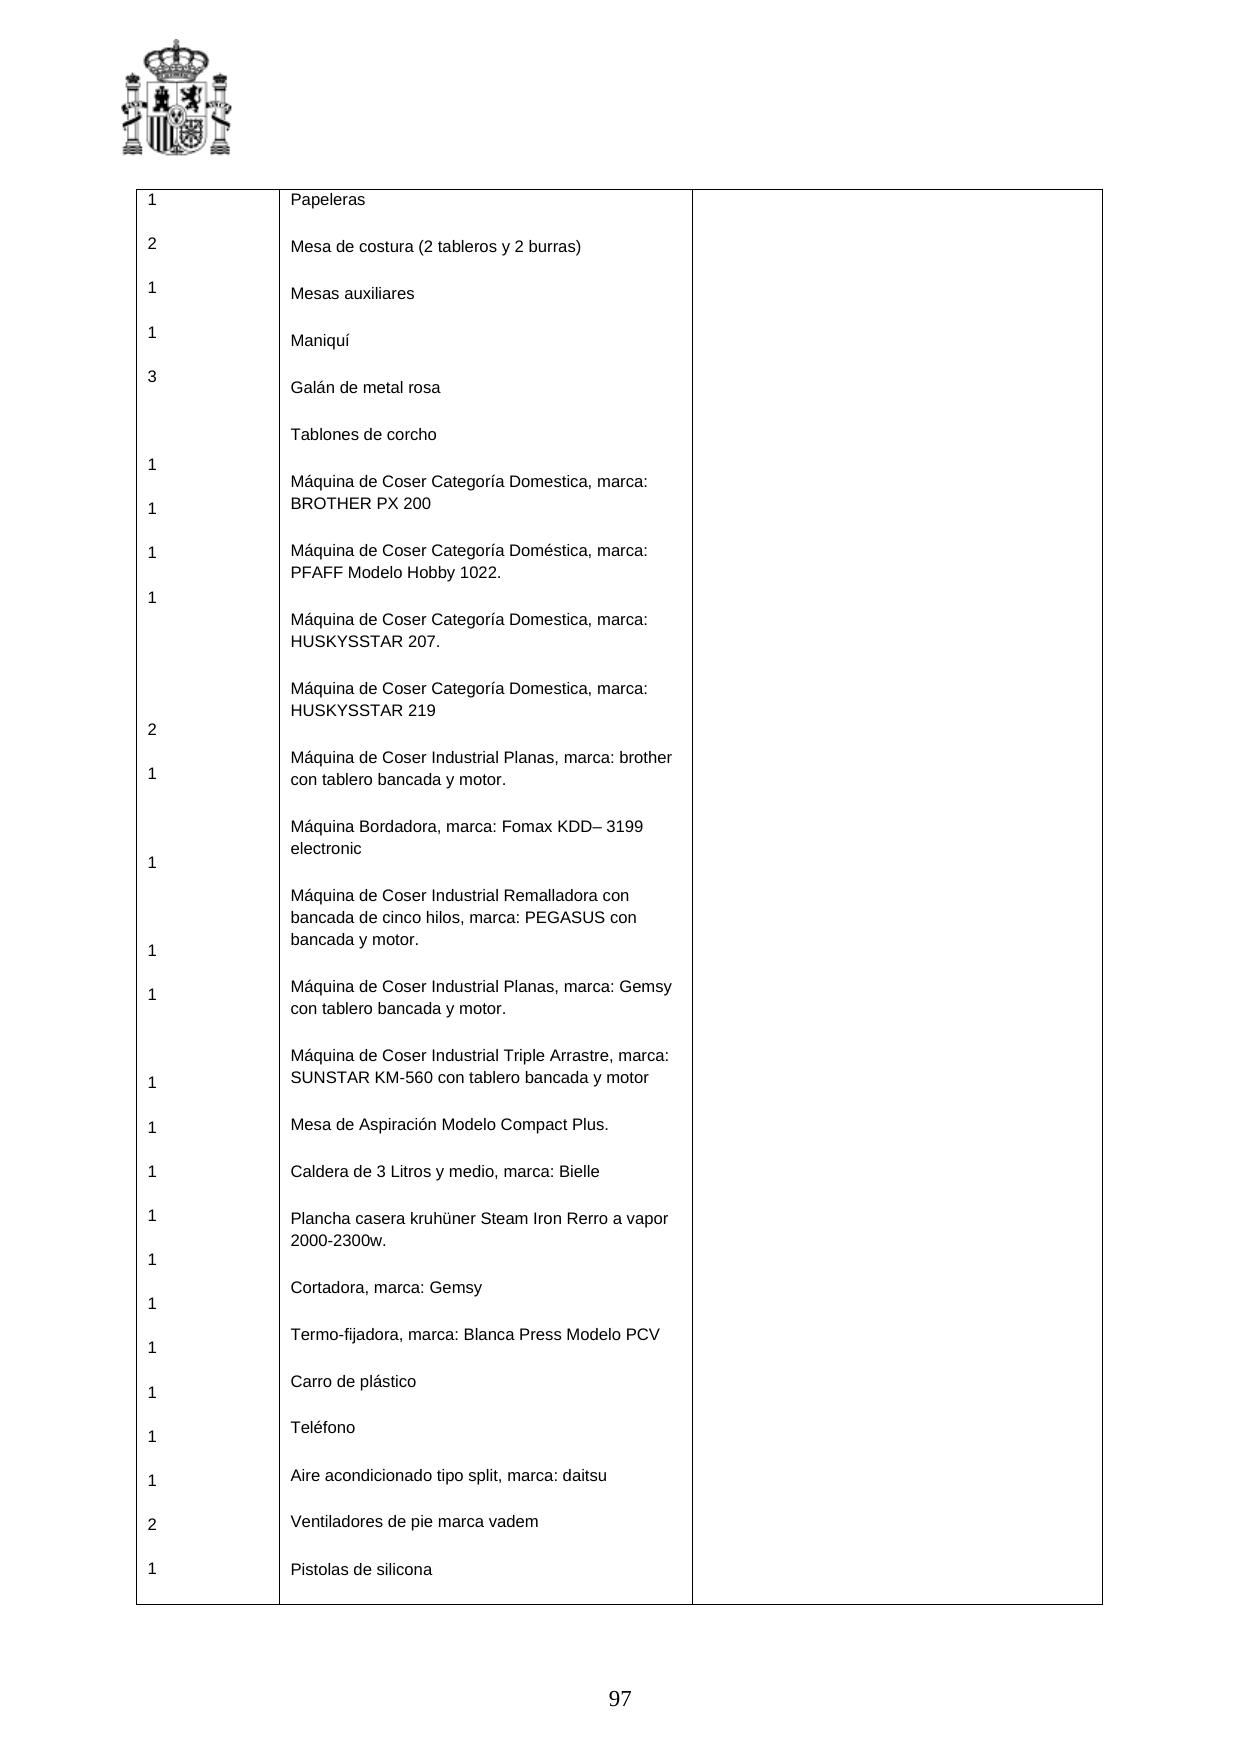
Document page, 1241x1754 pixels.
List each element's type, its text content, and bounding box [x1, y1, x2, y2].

table_header [693, 190, 1102, 1603]
table_header 1 2 1 1 3 1 1 1 1 2 1 1 1 1 1 1 1 1 1 1 1 1 1 1 2 1 [137, 190, 279, 1603]
table_header Papeleras Mesa de costura (2 tableros y 2 burras) Mesas auxiliares Maniquí Galán de metal rosa Tablones de corcho Máquina de Coser Categoría Domestica, marca: BROTHER PX 200 Máquina de Coser Categoría Doméstica, marca: PFAFF Modelo Hobby 1022. Máquina de Coser Categoría Domestica, marca: HUSKYSSTAR 207. Máquina de Coser Categoría Domestica, marca: HUSKYSSTAR 219 Máquina de Coser Industrial Planas, marca: brother con tablero bancada y motor. Máquina Bordadora, marca: Fomax KDD– 3199 electronic Máquina de Coser Industrial Remalladora con bancada de cinco hilos, marca: PEGASUS con bancada y motor. Máquina de Coser Industrial Planas, marca: Gemsy con tablero bancada y motor. Máquina de Coser Industrial Triple Arrastre, marca: SUNSTAR KM-560 con tablero bancada y motor Mesa de Aspiración Modelo Compact Plus. Caldera de 3 Litros y medio, marca: Bielle Plancha casera kruhüner Steam Iron Rerro a vapor 2000-2300w. Cortadora, marca: Gemsy Termo-fijadora, marca: Blanca Press Modelo PCV Carro de plástico Teléfono Aire acondicionado tipo split, marca: daitsu Ventiladores de pie marca vadem Pistolas de silicona [280, 190, 692, 1603]
